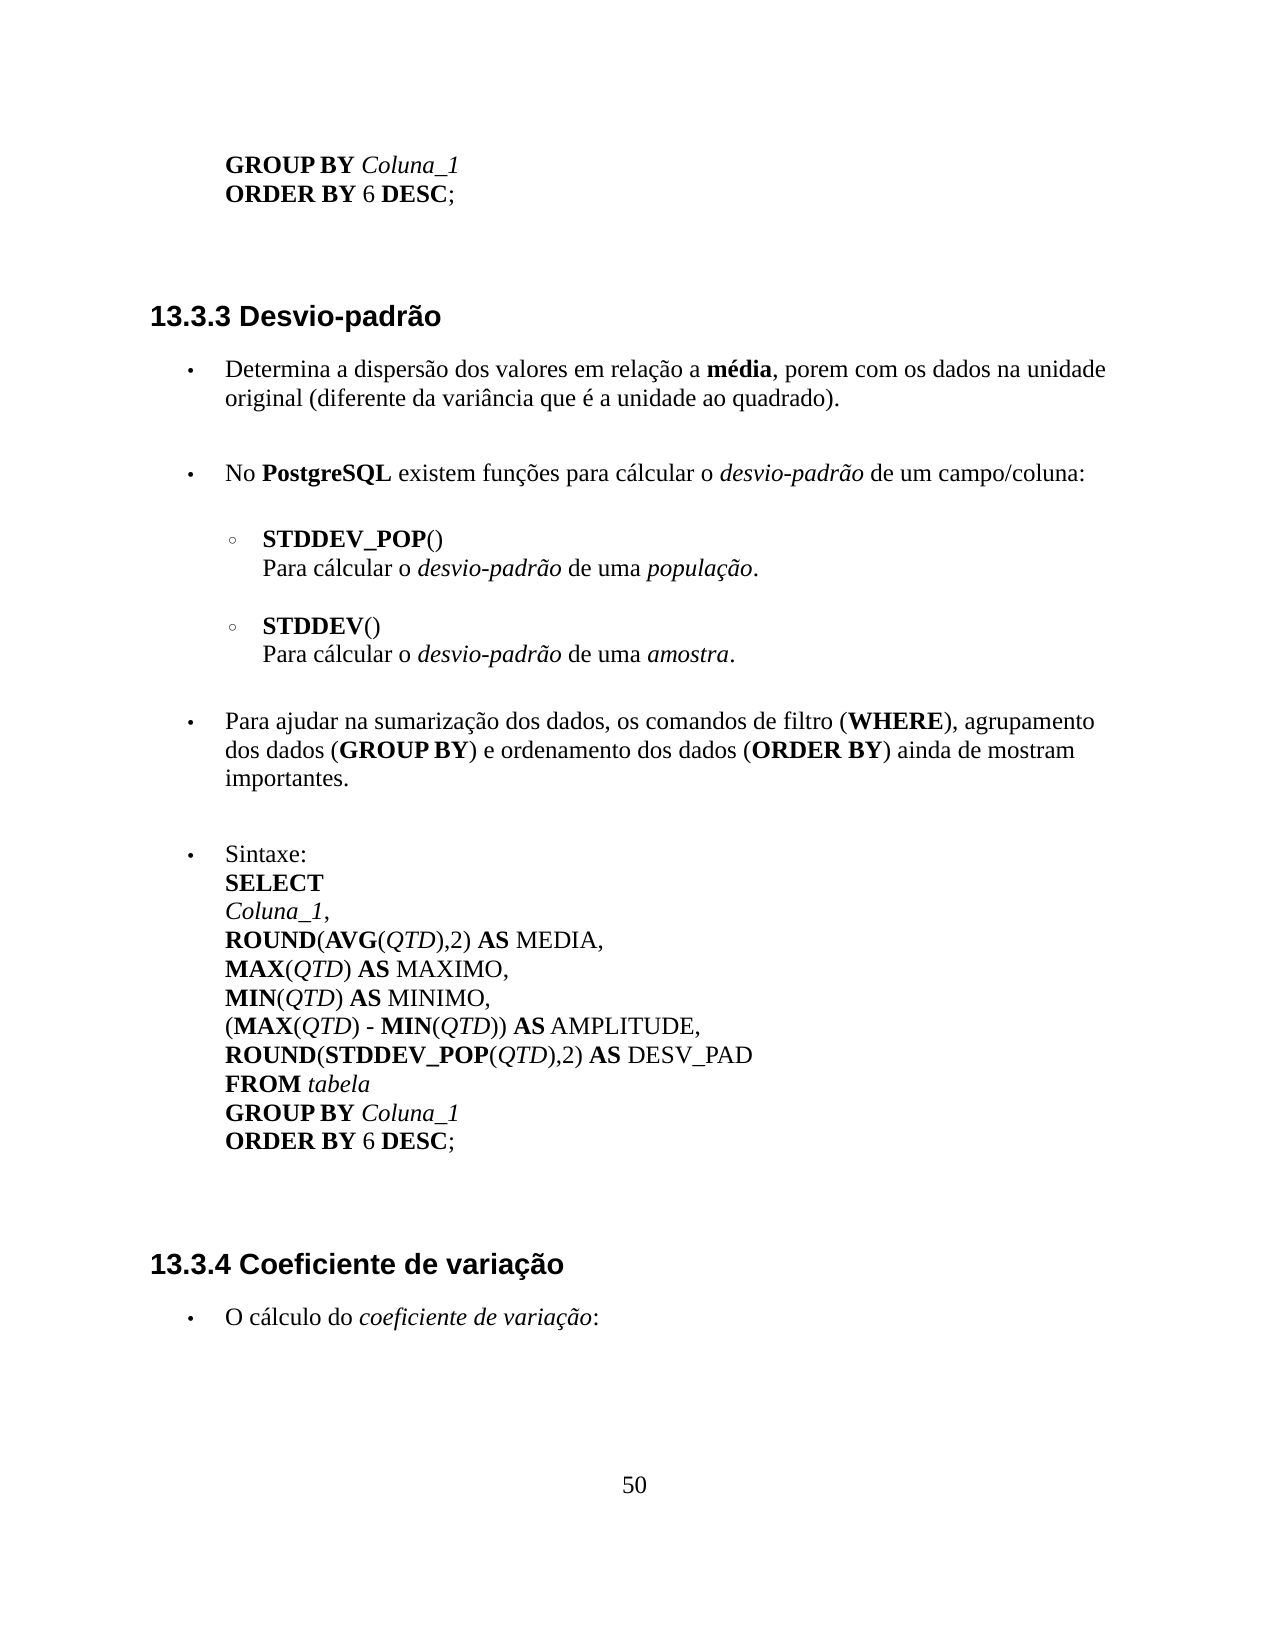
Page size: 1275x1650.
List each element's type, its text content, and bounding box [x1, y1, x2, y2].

list STDDEV_POP() Para cálcular o desvio-padrão de uma população. [225, 524, 1125, 611]
list GROUP BY Coluna_1 ORDER BY 6 DESC; [187, 150, 1125, 236]
list STDDEV() Para cálcular o desvio-padrão de uma amostra. [225, 611, 1125, 697]
list No PostgreSQL existem funções para cálcular o desvio-padrão de um campo/coluna: [187, 458, 1125, 516]
list O cálculo do coeficiente de variação: [187, 1302, 1125, 1359]
subtitle 13.3.4 Coeficiente de variação [150, 1247, 1125, 1280]
list Determina a dispersão dos valores em relação a média, porem com os dados na unidade original (diferente da variância que é a unidade ao quadrado). [187, 354, 1125, 440]
subtitle 13.3.3 Desvio-padrão [150, 299, 1125, 332]
list Para ajudar na sumarização dos dados, os comandos de filtro (WHERE), agrupamento dos dados (GROUP BY) e ordenamento dos dados (ORDER BY) ainda de mostram importantes. [187, 706, 1125, 821]
list Sintaxe: SELECT Coluna_1, ROUND(AVG(QTD),2) AS MEDIA, MAX(QTD) AS MAXIMO, MIN(QTD) AS MINIMO, (MAX(QTD) - MIN(QTD)) AS AMPLITUDE, ROUND(STDDEV_POP(QTD),2) AS DESV_PAD FROM tabela GROUP BY Coluna_1 ORDER BY 6 DESC; [187, 839, 1125, 1184]
